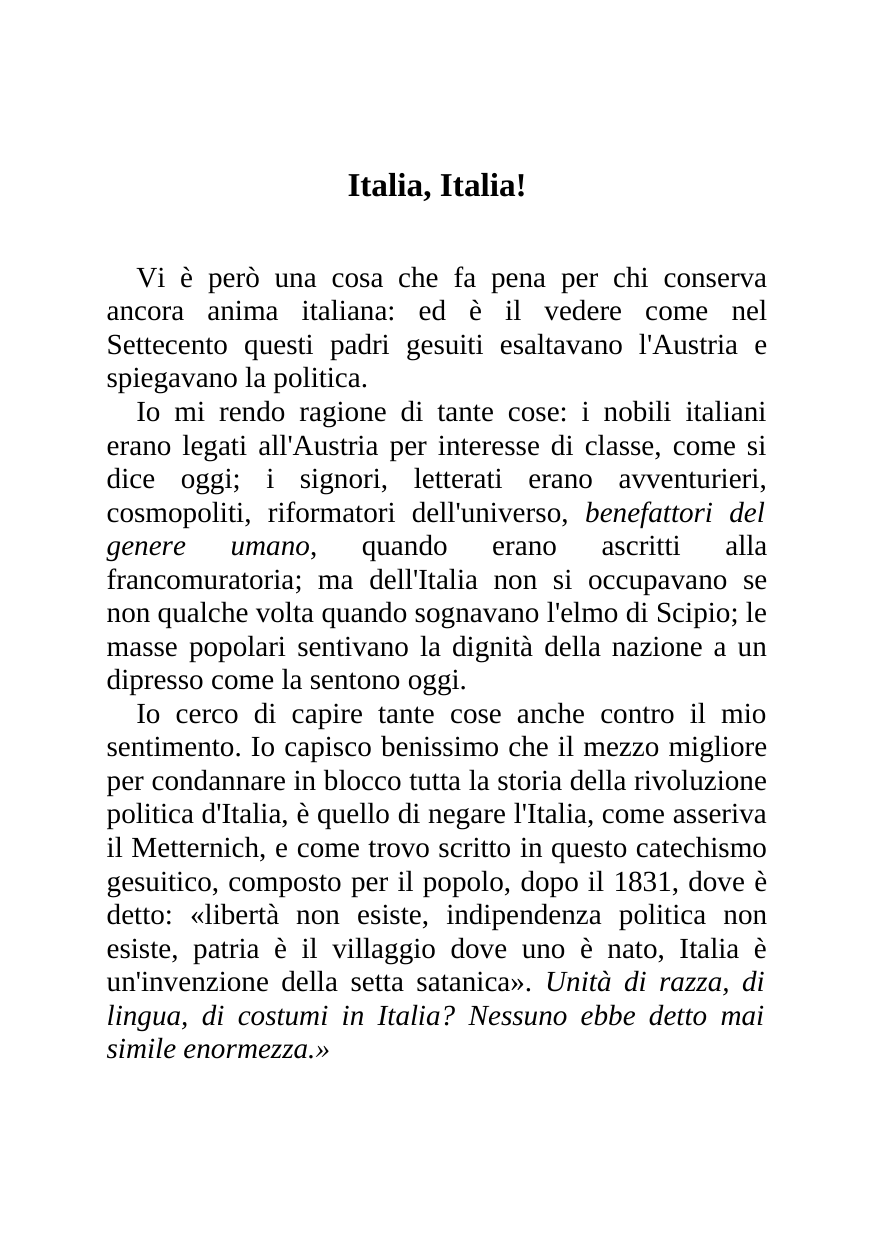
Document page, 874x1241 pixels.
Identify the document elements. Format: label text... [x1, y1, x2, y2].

text Io cerco di capire tante cose anche contro il mio sentimento. Io capisco benissimo che il mezzo migliore per condannare in blocco tutta la storia della rivoluzione politica d'Italia, è quello di negare l'Italia, come asseriva il Metternich, e come trovo scritto in questo catechismo gesuitico, composto per il popolo, dopo il 1831, dove è detto: «libertà non esiste, indipendenza politica non esiste, patria è il villaggio dove uno è nato, Italia è un'invenzione della setta satanica». Unità di razza, di lingua, di costumi in Italia? Nessuno ebbe detto mai simile enormezza.» [106, 696, 768, 1065]
text Vi è però una cosa che fa pena per chi conserva ancora anima italiana: ed è il vedere come nel Settecento questi padri gesuiti esaltavano l'Austria e spiegavano la politica. [106, 260, 768, 394]
subtitle Italia, Italia! [106, 165, 768, 203]
text Io mi rendo ragione di tante cose: i nobili italiani erano legati all'Austria per interesse di classe, come si dice oggi; i signori, letterati erano avventurieri, cosmopoliti, riformatori dell'universo, benefattori del genere umano, quando erano ascritti alla francomuratoria; ma dell'Italia non si occupavano se non qualche volta quando sognavano l'elmo di Scipio; le masse popolari sentivano la dignità della nazione a un dipresso come la sentono oggi. [106, 394, 768, 696]
